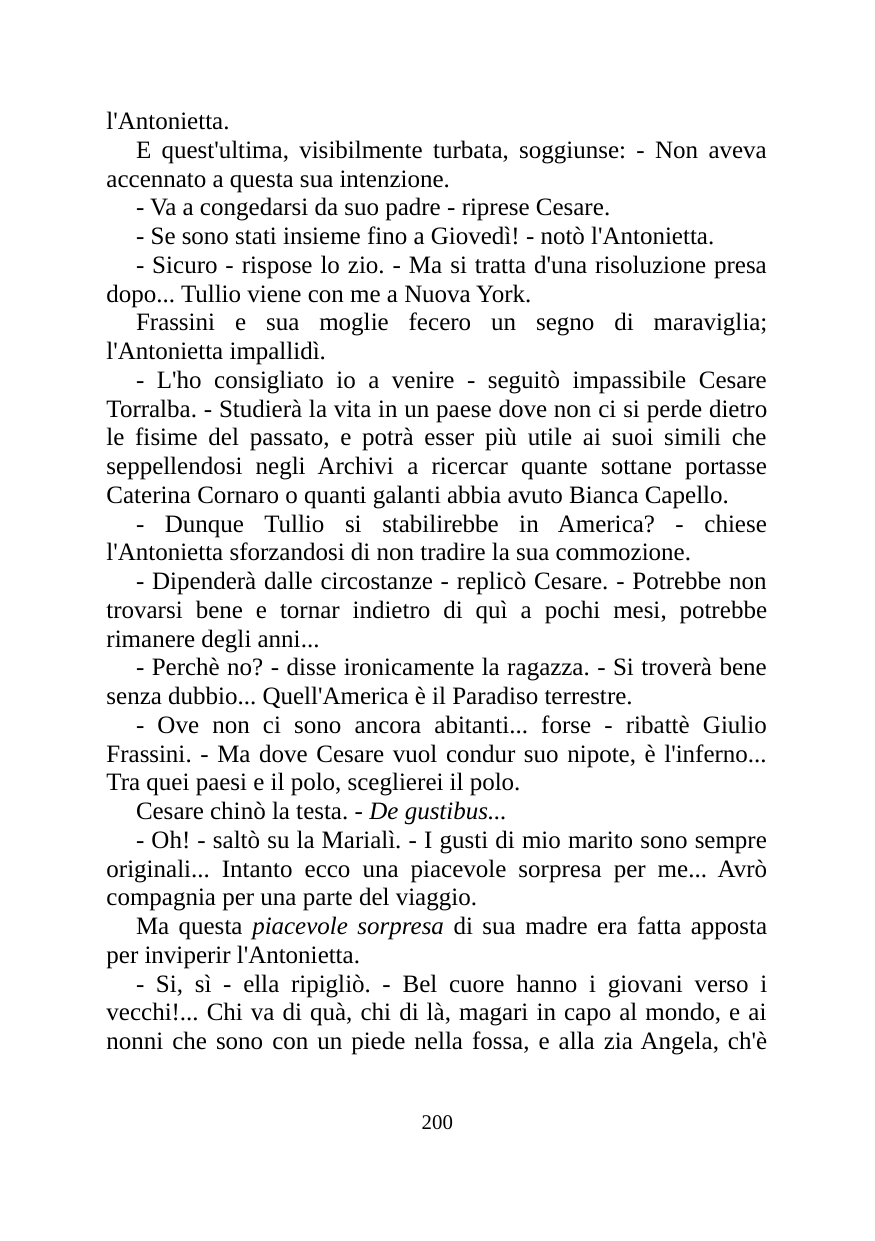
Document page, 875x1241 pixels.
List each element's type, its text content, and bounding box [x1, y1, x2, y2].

text Ma questa piacevole sorpresa di sua madre era fatta apposta per inviperir l'Antonietta. [106, 911, 768, 969]
text - L'ho consigliato io a venire - seguitò impassibile Cesare Torralba. - Studierà la vita in un paese dove non ci si perde dietro le fisime del passato, e potrà esser più utile ai suoi simili che seppellendosi negli Archivi a ricercar quante sottane portasse Caterina Cornaro o quanti galanti abbia avuto Bianca Capello. [106, 365, 768, 509]
text E quest'ultima, visibilmente turbata, soggiunse: - Non aveva accennato a questa sua intenzione. [106, 135, 768, 192]
text - Oh! - saltò su la Marialì. - I gusti di mio marito sono sempre originali... Intanto ecco una piacevole sorpresa per me... Avrò compagnia per una parte del viaggio. [106, 825, 768, 911]
text - Dunque Tullio si stabilirebbe in America? - chiese l'Antonietta sforzandosi di non tradire la sua commozione. [106, 509, 768, 566]
text - Sicuro - rispose lo zio. - Ma si tratta d'una risoluzione presa dopo... Tullio viene con me a Nuova York. [106, 250, 768, 307]
text - Perchè no? - disse ironicamente la ragazza. - Si troverà bene senza dubbio... Quell'America è il Paradiso terrestre. [106, 652, 768, 710]
text Cesare chinò la testa. - De gustibus... [106, 796, 768, 825]
text - Va a congedarsi da suo padre - riprese Cesare. [106, 192, 768, 221]
text - Se sono stati insieme fino a Giovedì! - notò l'Antonietta. [106, 221, 768, 250]
text - Si, sì - ella ripigliò. - Bel cuore hanno i giovani verso i vecchi!... Chi va di quà, chi di là, magari in capo al mondo, e ai nonni che sono con un piede nella fossa, e alla zia Angela, ch'è [106, 969, 768, 1055]
text Frassini e sua moglie fecero un segno di maraviglia; l'Antonietta impallidì. [106, 307, 768, 365]
text - Ove non ci sono ancora abitanti... forse - ribattè Giulio Frassini. - Ma dove Cesare vuol condur suo nipote, è l'inferno... Tra quei paesi e il polo, sceglierei il polo. [106, 710, 768, 796]
text l'Antonietta. [106, 106, 768, 135]
text - Dipenderà dalle circostanze - replicò Cesare. - Potrebbe non trovarsi bene e tornar indietro di quì a pochi mesi, potrebbe rimanere degli anni... [106, 566, 768, 652]
